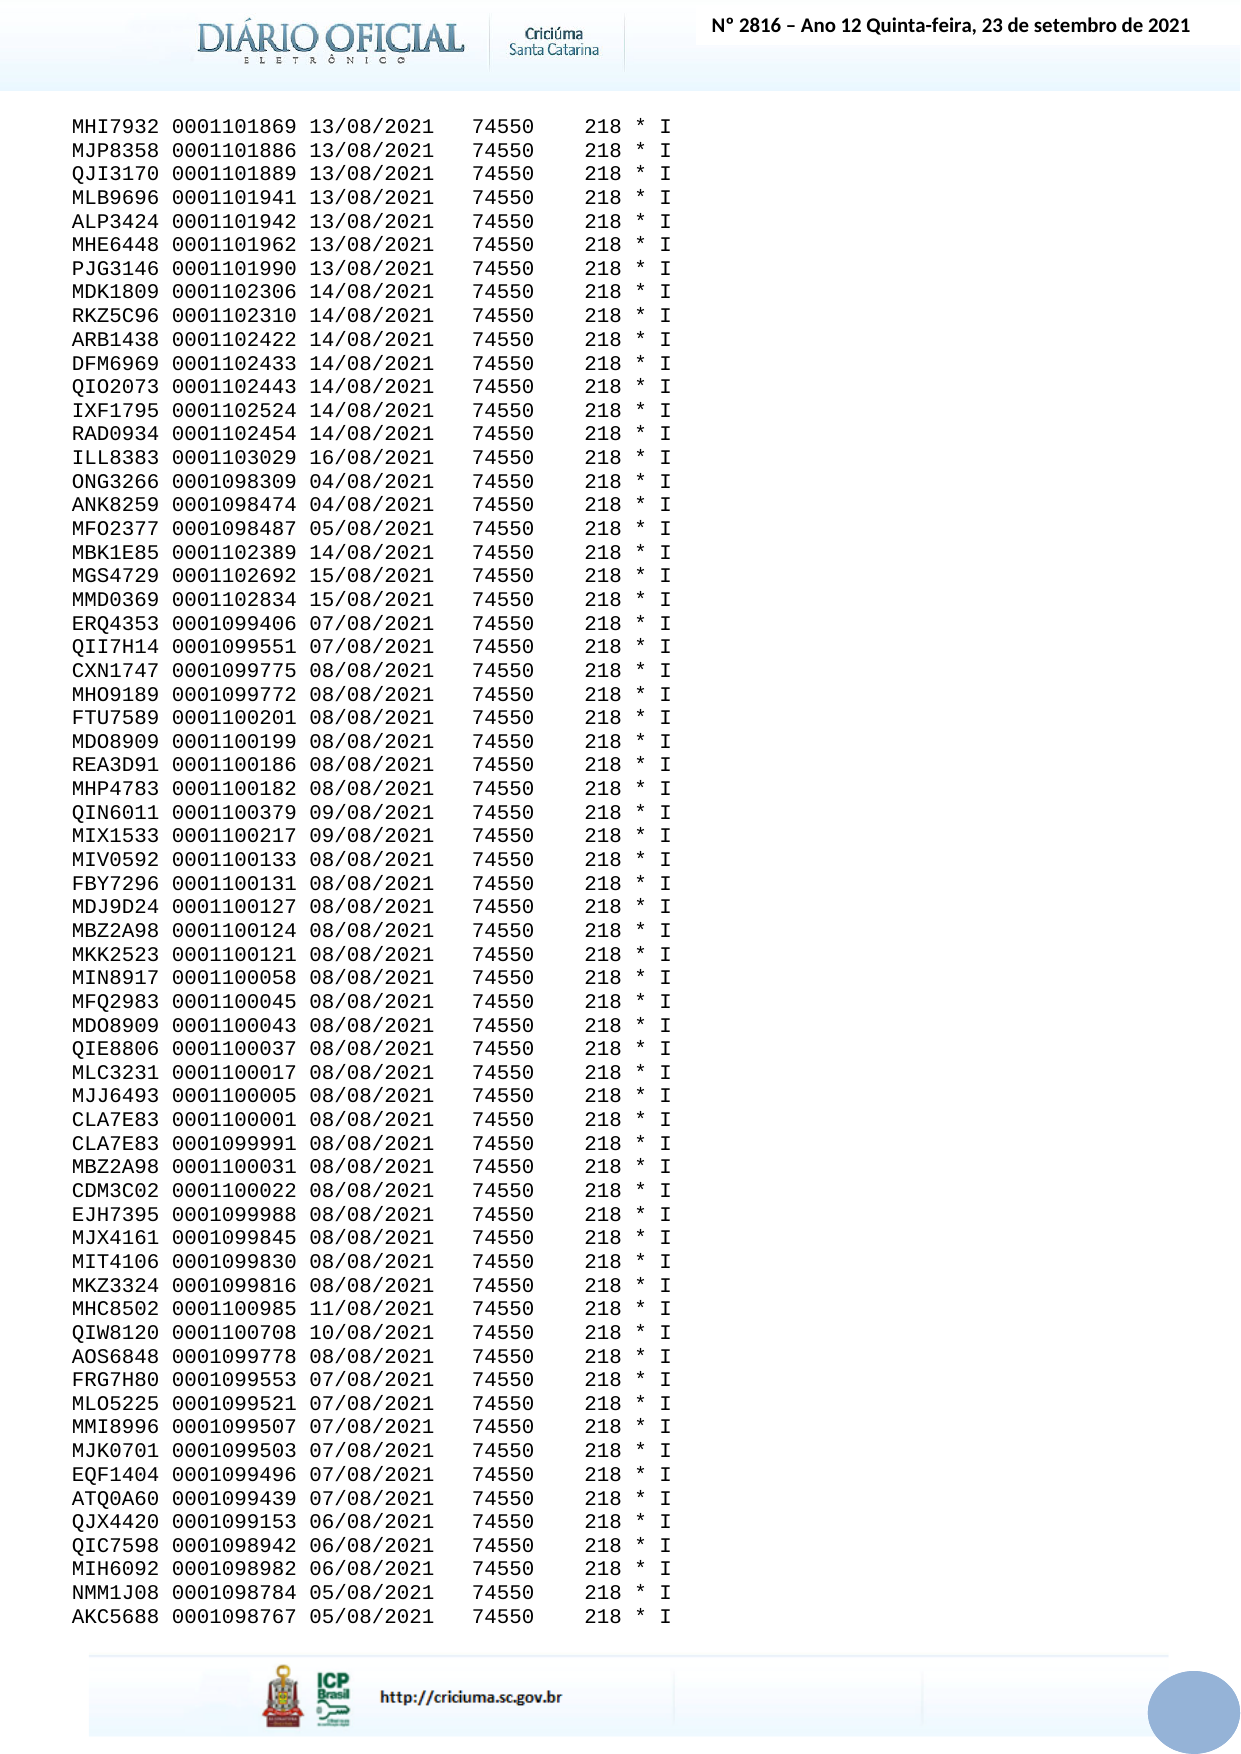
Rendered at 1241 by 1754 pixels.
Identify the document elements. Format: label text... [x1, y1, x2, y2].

text MKK2523 0001100121 08/08/2021 74550 218 * I [59, 944, 1167, 967]
text FBY7296 0001100131 08/08/2021 74550 218 * I [59, 873, 1167, 896]
text MJJ6493 0001100005 08/08/2021 74550 218 * I [59, 1086, 1167, 1109]
text QIW8120 0001100708 10/08/2021 74550 218 * I [59, 1322, 1167, 1346]
text MLB9696 0001101941 13/08/2021 74550 218 * I [59, 187, 1167, 211]
text NMM1J08 0001098784 05/08/2021 74550 218 * I [59, 1582, 1167, 1606]
text QIO2073 0001102443 14/08/2021 74550 218 * I [59, 376, 1167, 400]
text CDM3C02 0001100022 08/08/2021 74550 218 * I [59, 1180, 1167, 1204]
text FTU7589 0001100201 08/08/2021 74550 218 * I [59, 707, 1167, 731]
text MDJ9D24 0001100127 08/08/2021 74550 218 * I [59, 896, 1167, 920]
text MIT4106 0001099830 08/08/2021 74550 218 * I [59, 1251, 1167, 1275]
text MJK0701 0001099503 07/08/2021 74550 218 * I [59, 1440, 1167, 1464]
text QIE8806 0001100037 08/08/2021 74550 218 * I [59, 1038, 1167, 1062]
text QII7H14 0001099551 07/08/2021 74550 218 * I [59, 636, 1167, 660]
text MMD0369 0001102834 15/08/2021 74550 218 * I [59, 589, 1167, 613]
text ANK8259 0001098474 04/08/2021 74550 218 * I [59, 494, 1167, 518]
text MKZ3324 0001099816 08/08/2021 74550 218 * I [59, 1275, 1167, 1298]
text EJH7395 0001099988 08/08/2021 74550 218 * I [59, 1204, 1167, 1227]
text MBZ2A98 0001100124 08/08/2021 74550 218 * I [59, 920, 1167, 944]
text ALP3424 0001101942 13/08/2021 74550 218 * I [59, 211, 1167, 234]
text QIN6011 0001100379 09/08/2021 74550 218 * I [59, 802, 1167, 825]
text CLA7E83 0001100001 08/08/2021 74550 218 * I [59, 1109, 1167, 1133]
text QJX4420 0001099153 06/08/2021 74550 218 * I [59, 1511, 1167, 1535]
text AOS6848 0001099778 08/08/2021 74550 218 * I [59, 1346, 1167, 1369]
text DFM6969 0001102433 14/08/2021 74550 218 * I [59, 352, 1167, 376]
text MFQ2983 0001100045 08/08/2021 74550 218 * I [59, 991, 1167, 1014]
text MHC8502 0001100985 11/08/2021 74550 218 * I [59, 1298, 1167, 1322]
text MHO9189 0001099772 08/08/2021 74550 218 * I [59, 683, 1167, 707]
text FRG7H80 0001099553 07/08/2021 74550 218 * I [59, 1369, 1167, 1393]
text MIH6092 0001098982 06/08/2021 74550 218 * I [59, 1558, 1167, 1582]
text MFO2377 0001098487 05/08/2021 74550 218 * I [59, 518, 1167, 542]
text MBK1E85 0001102389 14/08/2021 74550 218 * I [59, 542, 1167, 565]
text REA3D91 0001100186 08/08/2021 74550 218 * I [59, 754, 1167, 778]
text MHI7932 0001101869 13/08/2021 74550 218 * I [59, 116, 1167, 140]
text QJI3170 0001101889 13/08/2021 74550 218 * I [59, 163, 1167, 187]
text MHE6448 0001101962 13/08/2021 74550 218 * I [59, 234, 1167, 258]
text MBZ2A98 0001100031 08/08/2021 74550 218 * I [59, 1156, 1167, 1180]
text ONG3266 0001098309 04/08/2021 74550 218 * I [59, 471, 1167, 494]
text QIC7598 0001098942 06/08/2021 74550 218 * I [59, 1535, 1167, 1558]
text ILL8383 0001103029 16/08/2021 74550 218 * I [59, 447, 1167, 471]
text IXF1795 0001102524 14/08/2021 74550 218 * I [59, 400, 1167, 423]
text MJP8358 0001101886 13/08/2021 74550 218 * I [59, 140, 1167, 163]
text MLO5225 0001099521 07/08/2021 74550 218 * I [59, 1393, 1167, 1417]
text AKC5688 0001098767 05/08/2021 74550 218 * I [59, 1606, 1167, 1629]
text MGS4729 0001102692 15/08/2021 74550 218 * I [59, 565, 1167, 589]
text MIX1533 0001100217 09/08/2021 74550 218 * I [59, 825, 1167, 849]
text CLA7E83 0001099991 08/08/2021 74550 218 * I [59, 1133, 1167, 1156]
text MJX4161 0001099845 08/08/2021 74550 218 * I [59, 1227, 1167, 1251]
text MLC3231 0001100017 08/08/2021 74550 218 * I [59, 1062, 1167, 1086]
text PJG3146 0001101990 13/08/2021 74550 218 * I [59, 258, 1167, 282]
text ARB1438 0001102422 14/08/2021 74550 218 * I [59, 329, 1167, 352]
text ATQ0A60 0001099439 07/08/2021 74550 218 * I [59, 1487, 1167, 1511]
text MDO8909 0001100199 08/08/2021 74550 218 * I [59, 731, 1167, 754]
text CXN1747 0001099775 08/08/2021 74550 218 * I [59, 660, 1167, 683]
text MMI8996 0001099507 07/08/2021 74550 218 * I [59, 1417, 1167, 1440]
text MDO8909 0001100043 08/08/2021 74550 218 * I [59, 1014, 1167, 1038]
text MDK1809 0001102306 14/08/2021 74550 218 * I [59, 282, 1167, 305]
text ERQ4353 0001099406 07/08/2021 74550 218 * I [59, 613, 1167, 636]
text MIN8917 0001100058 08/08/2021 74550 218 * I [59, 967, 1167, 991]
text EQF1404 0001099496 07/08/2021 74550 218 * I [59, 1464, 1167, 1487]
text RAD0934 0001102454 14/08/2021 74550 218 * I [59, 423, 1167, 447]
text MHP4783 0001100182 08/08/2021 74550 218 * I [59, 778, 1167, 802]
text MIV0592 0001100133 08/08/2021 74550 218 * I [59, 849, 1167, 873]
text RKZ5C96 0001102310 14/08/2021 74550 218 * I [59, 305, 1167, 329]
